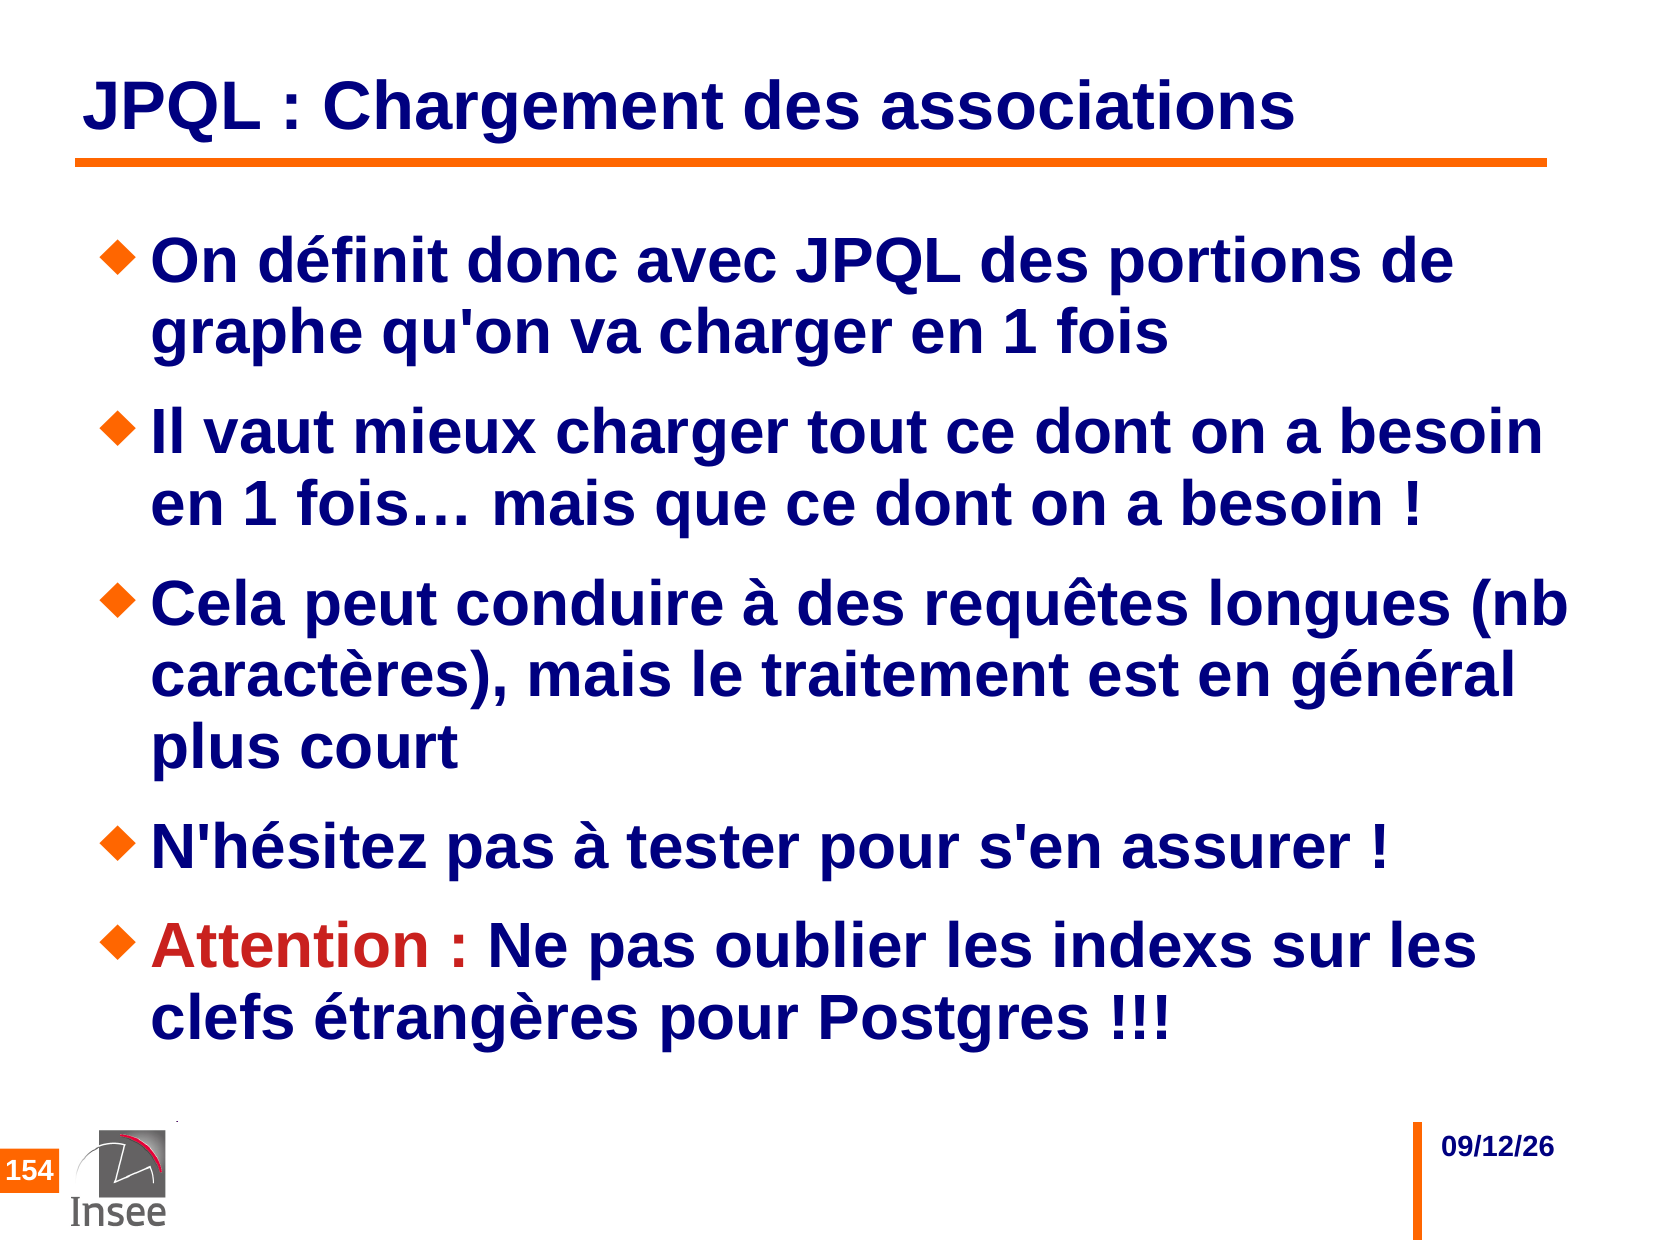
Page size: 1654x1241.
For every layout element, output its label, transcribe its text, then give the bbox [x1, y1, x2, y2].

picture [62, 1121, 178, 1241]
title JPQL : Chargement des associations [82, 49, 1619, 163]
list On définit donc avec JPQL des portions de graphe qu'on va charger en 1 fois Il vaut mieux charger tout ce dont on a besoin en 1 fois… mais que ce dont on a besoin ! Cela peut conduire à des requêtes longues (nb caractères), mais le traitement est en général plus court N'hésitez pas à tester pour s'en assurer ! Attention : Ne pas oublier les indexs sur les clefs étrangères pour Postgres !!! [82, 224, 1571, 1099]
